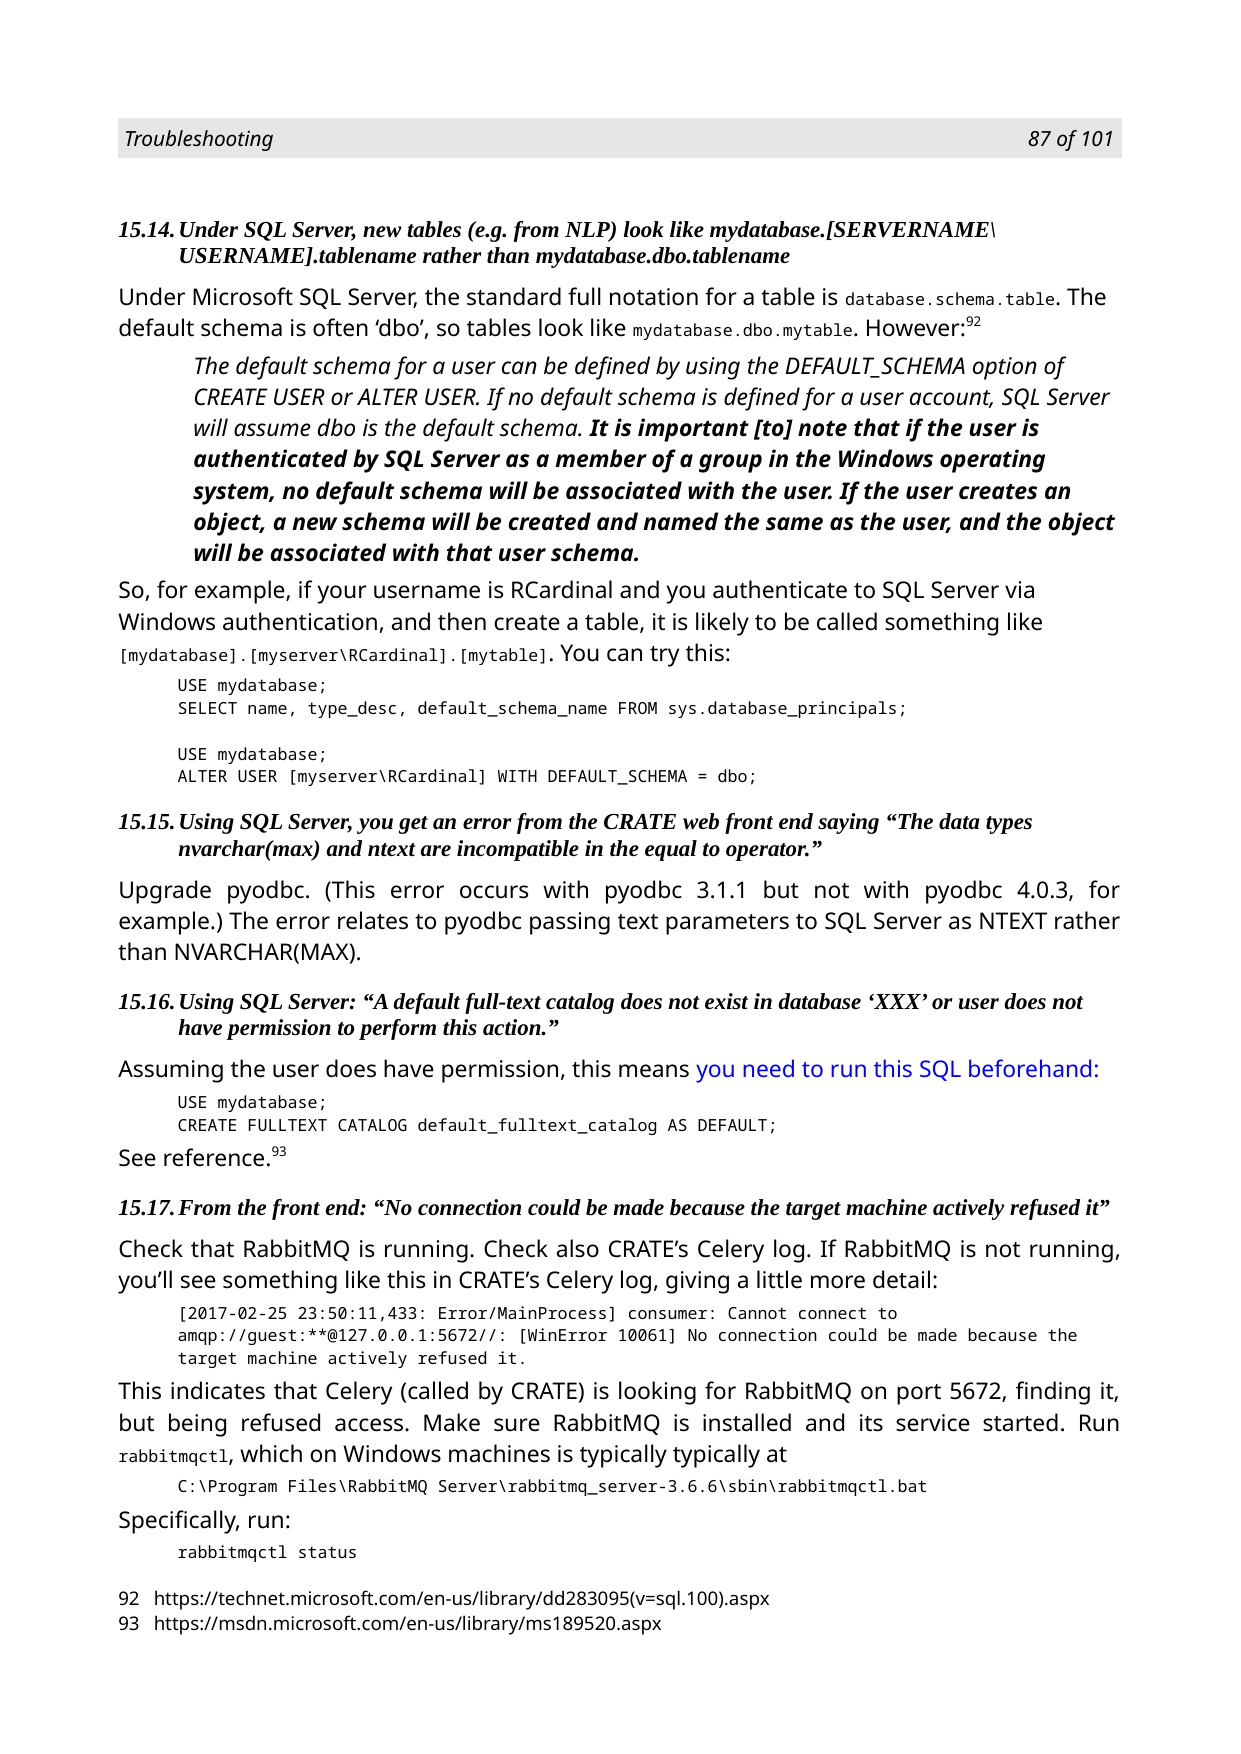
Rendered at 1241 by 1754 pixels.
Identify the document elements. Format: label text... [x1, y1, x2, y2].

text ALTER USER [myserver\RCardinal] WITH DEFAULT_SCHEMA = dbo; [177, 765, 1122, 787]
text USE mydatabase; [177, 1091, 1122, 1113]
text USE mydatabase; [177, 742, 1122, 765]
text Check that RabbitMQ is running. Check also CRATE’s Celery log. If RabbitMQ is not running, you’ll see something like this in CRATE’s Celery log, giving a little more detail: [118, 1233, 1122, 1295]
text SELECT name, type_desc, default_schema_name FROM sys.database_principals; [177, 697, 1122, 719]
text Assuming the user does have permission, this means you need to run this SQL beforehand: [118, 1053, 1122, 1084]
text https://technet.microsoft.com/en-us/library/dd283095(v=sql.100).aspx [118, 1585, 1122, 1610]
subtitle Using SQL Server, you get an error from the CRATE web front end saying “The data types nvarchar(max) and ntext are incompatible in the equal to operator.” [118, 808, 1122, 861]
text rabbitmqctl status [177, 1541, 1122, 1563]
text CREATE FULLTEXT CATALOG default_fulltext_catalog AS DEFAULT; [177, 1113, 1122, 1136]
text The default schema for a user can be defined by using the DEFAULT_SCHEMA option of CREATE USER or ALTER USER. If no default schema is defined for a user account, SQL Server will assume dbo is the default schema. It is important [to] note that if the user is authenticated by SQL Server as a member of a group in the Windows operating system, no default schema will be associated with the user. If the user creates an object, a new schema will be created and named the same as the user, and the object will be associated with that user schema. [193, 349, 1122, 568]
text C:\Program Files\RabbitMQ Server\rabbitmq_server-3.6.6\sbin\rabbitmqctl.bat [177, 1475, 1122, 1498]
subtitle From the front end: “No connection could be made because the target machine actively refused it” [118, 1194, 1122, 1220]
text USE mydatabase; [177, 674, 1122, 697]
text Specifically, run: [118, 1504, 1122, 1535]
text This indicates that Celery (called by CRATE) is looking for RabbitMQ on port 5672, finding it, but being refused access. Make sure RabbitMQ is installed and its service started. Run rabbitmqctl, which on Windows machines is typically typically at [118, 1375, 1122, 1469]
text [2017-02-25 23:50:11,433: Error/MainProcess] consumer: Cannot connect to amqp://guest:**@127.0.0.1:5672//: [WinError 10061] No connection could be made because the target machine actively refused it. [177, 1301, 1122, 1369]
subtitle Under SQL Server, new tables (e.g. from NLP) look like mydatabase.[SERVERNAME\USERNAME].tablename rather than mydatabase.dbo.tablename [118, 216, 1122, 269]
text See reference. [118, 1142, 1122, 1173]
text https://msdn.microsoft.com/en-us/library/ms189520.aspx [118, 1610, 1122, 1636]
text Under Microsoft SQL Server, the standard full notation for a table is database.schema.table. The default schema is often ‘dbo’, so tables look like mydatabase.dbo.mytable. However: [118, 281, 1122, 344]
text So, for example, if your username is RCardinal and you authenticate to SQL Server via Windows authentication, and then create a table, it is likely to be called something like [mydatabase].[myserver\RCardinal].[mytable]. You can try this: [118, 574, 1122, 668]
text Upgrade pyodbc. (This error occurs with pyodbc 3.1.1 but not with pyodbc 4.0.3, for example.) The error relates to pyodbc passing text parameters to SQL Server as NTEXT rather than NVARCHAR(MAX). [118, 873, 1122, 967]
subtitle Using SQL Server: “A default full-text catalog does not exist in database ‘XXX’ or user does not have permission to perform this action.” [118, 988, 1122, 1041]
